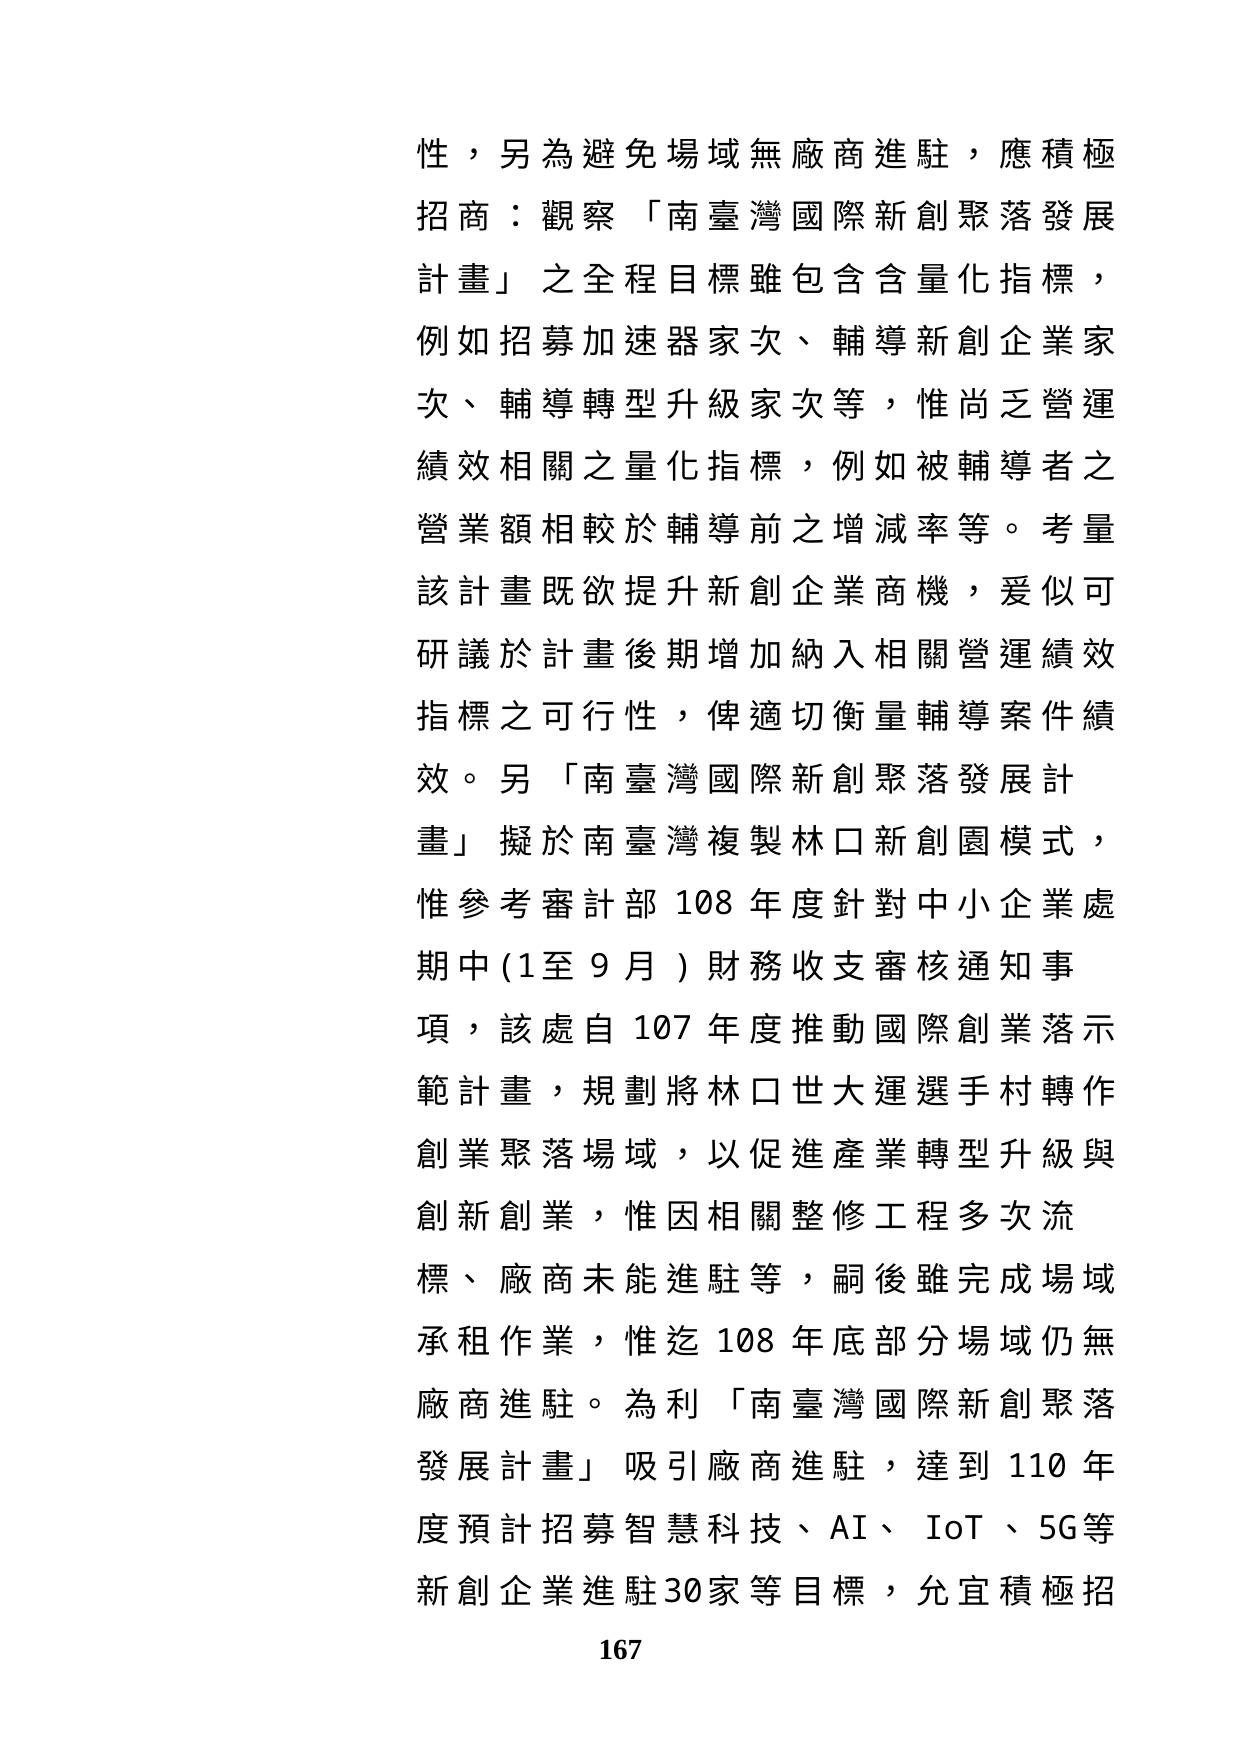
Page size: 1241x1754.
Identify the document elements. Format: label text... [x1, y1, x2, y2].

list 性，另為避免場域無廠商進駐，應積極招商：觀察「南臺灣國際新創聚落發展計畫」之全程目標雖包含含量化指標，例如招募加速器家次、輔導新創企業家次、輔導轉型升級家次等，惟尚乏營運績效相關之量化指標，例如被輔導者之營業額相較於輔導前之增減率等。考量該計畫既欲提升新創企業商機，爰似可研議於計畫後期增加納入相關營運績效指標之可行性，俾適切衡量輔導案件績效。另「南臺灣國際新創聚落發展計畫」擬於南臺灣複製林口新創園模式，惟參考審計部108年度針對中小企業處期中(1至9月)財務收支審核通知事項，該處自107年度推動國際創業落示範計畫，規劃將林口世大運選手村轉作創業聚落場域，以促進產業轉型升級與創新創業，惟因相關整修工程多次流標、廠商未能進駐等，嗣後雖完成場域承租作業，惟迄108年底部分場域仍無廠商進駐。為利「南臺灣國際新創聚落發展計畫」吸引廠商進駐，達到110年度預計招募智慧科技、AI、IoT、5G等新創企業進駐30家等目標，允宜積極招 [273, 110, 1120, 1610]
